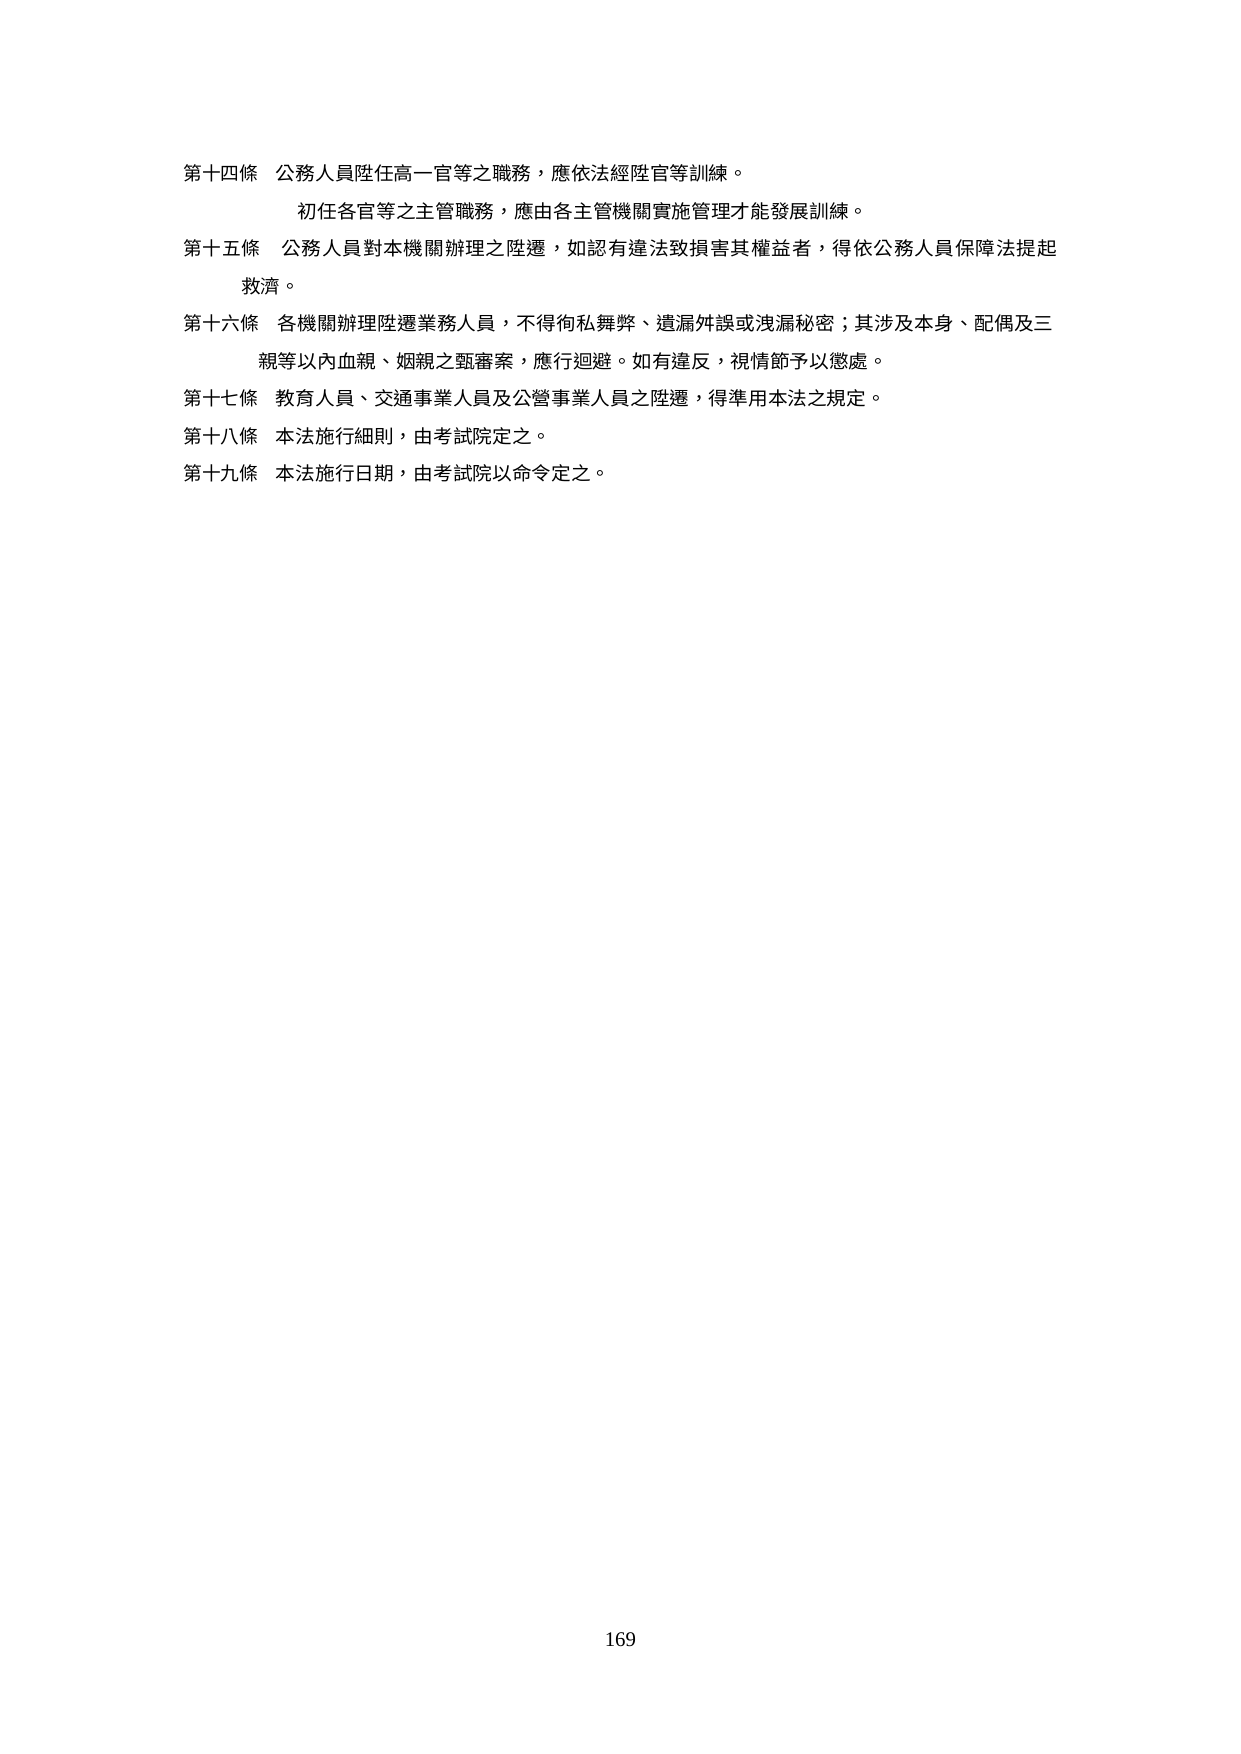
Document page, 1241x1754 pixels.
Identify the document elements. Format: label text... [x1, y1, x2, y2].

text 初任各官等之主管職務，應由各主管機關實施管理才能發展訓練。 [258, 185, 1057, 223]
text 第十四條 公務人員陞任高一官等之職務，應依法經陞官等訓練。 [183, 148, 1057, 185]
text 第十五條 公務人員對本機關辦理之陞遷，如認有違法致損害其權益者，得依公務人員保障法提起 救濟。 [183, 223, 1057, 298]
text 第十九條 本法施行日期，由考試院以命令定之。 [183, 448, 1057, 485]
text 第十八條 本法施行細則，由考試院定之。 [183, 410, 1057, 448]
text 第十七條 教育人員、交通事業人員及公營事業人員之陞遷，得準用本法之規定。 [183, 373, 1057, 410]
text 第十六條 各機關辦理陞遷業務人員，不得徇私舞弊、遺漏舛誤或洩漏秘密；其涉及本身、配偶及三親等以內血親、姻親之甄審案，應行迴避。如有違反，視情節予以懲處。 [183, 298, 1057, 373]
